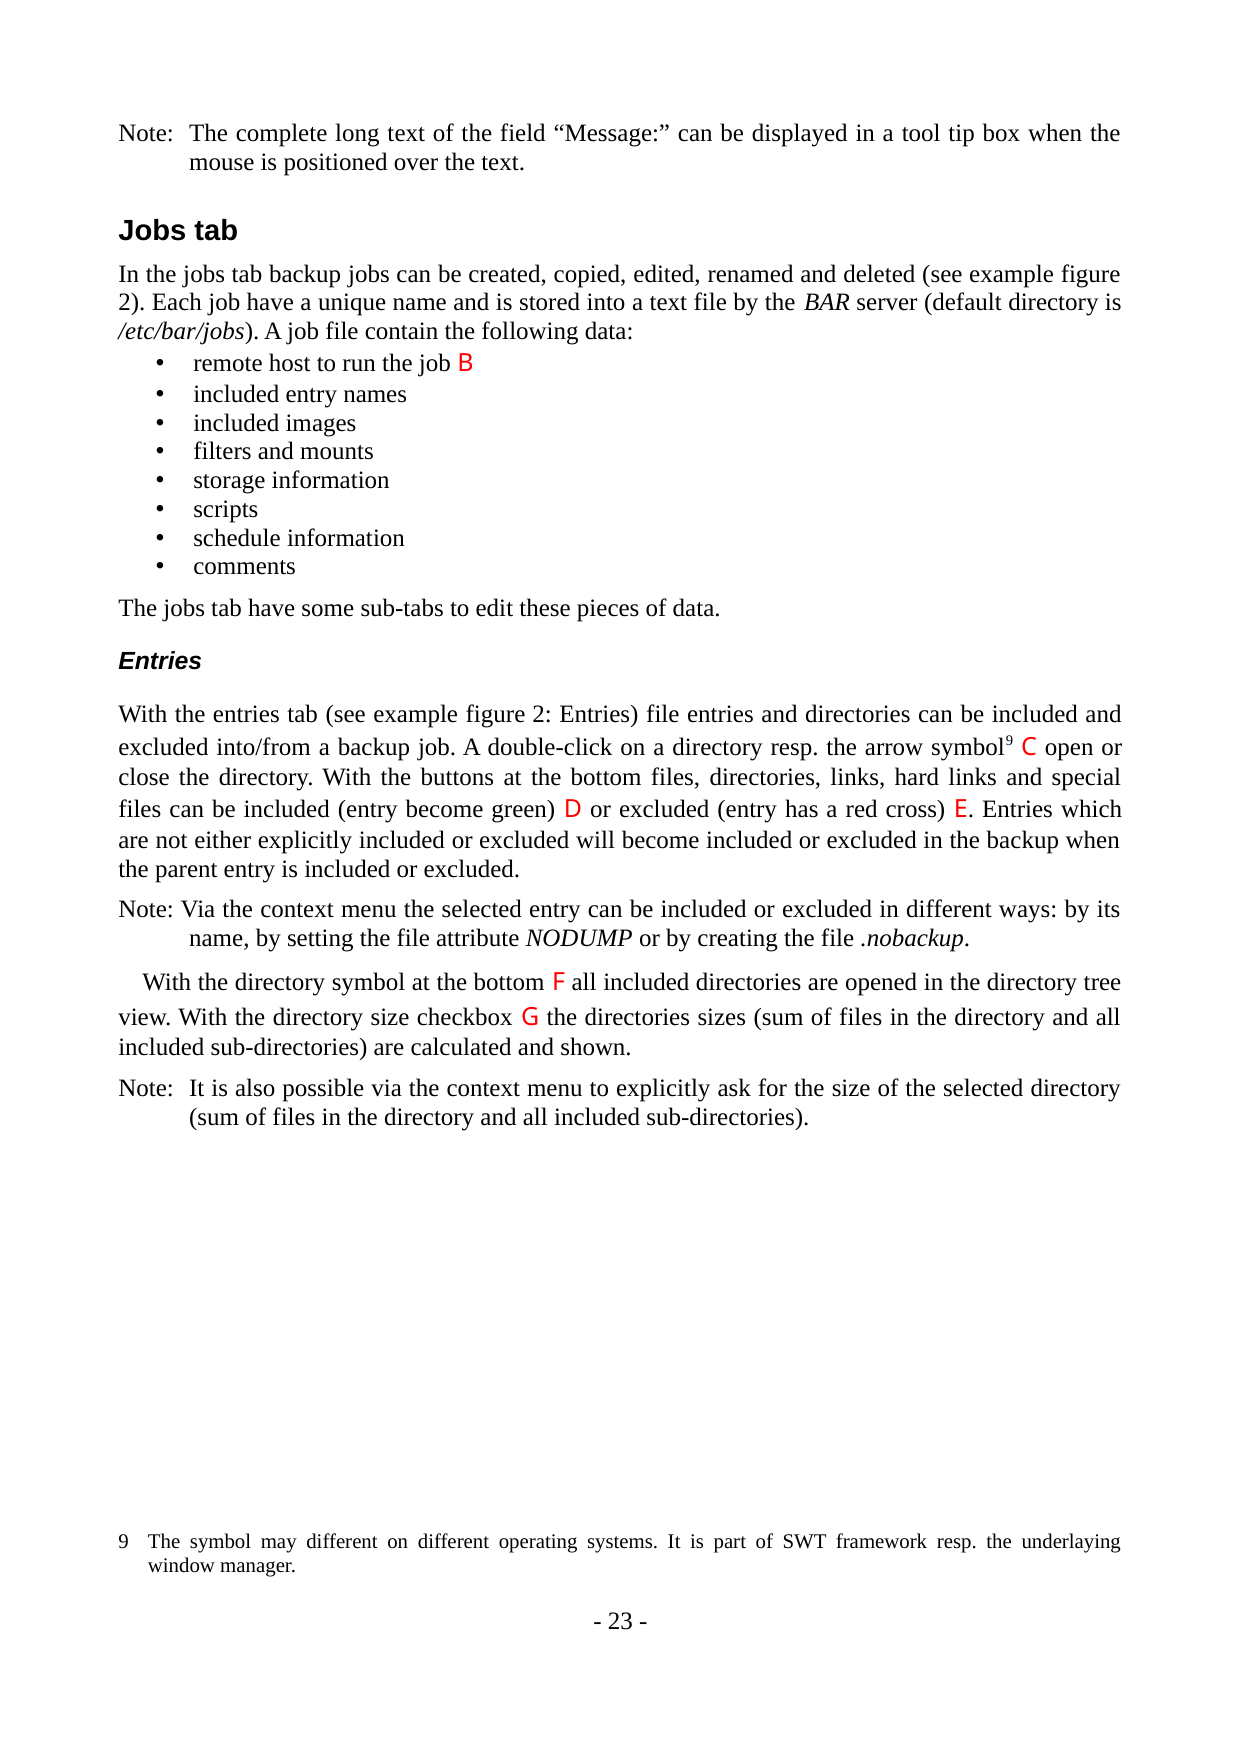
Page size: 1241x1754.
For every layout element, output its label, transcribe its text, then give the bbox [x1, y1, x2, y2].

list included entry names [156, 379, 1122, 408]
text With the entries tab (see example figure 2: Entries) file entries and directories can be included and excluded into/from a backup job. A double-click on a directory resp. the arrow symbol C open or close the directory. With the buttons at the bottom files, directories, links, hard links and special files can be included (entry become green) D or excluded (entry has a red cross) E. Entries which are not either explicitly included or excluded will become included or excluded in the backup when the parent entry is included or excluded. [118, 699, 1122, 883]
list scripts [156, 494, 1122, 523]
text The jobs tab have some sub-tabs to edit these pieces of data. [118, 593, 1122, 621]
list included images [156, 408, 1122, 436]
text Note: Via the context menu the selected entry can be included or excluded in different ways: by its name, by setting the file attribute NODUMP or by creating the file .nobackup. [118, 894, 1122, 952]
subtitle Entries [118, 646, 1122, 675]
subtitle Jobs tab [118, 213, 1122, 246]
list comments [156, 551, 1122, 580]
list filters and mounts [156, 436, 1122, 465]
text Note: The complete long text of the field “Message:” can be displayed in a tool tip box when the mouse is positioned over the text. [118, 118, 1122, 176]
list schedule information [156, 523, 1122, 551]
list remote host to run the job B [156, 345, 1122, 379]
text In the jobs tab backup jobs can be created, copied, edited, renamed and deleted (see example figure 2). Each job have a unique name and is stored into a text file by the BAR server (default directory is /etc/bar/jobs). A job file contain the following data: [118, 259, 1122, 345]
text The symbol may different on different operating systems. It is part of SWT framework resp. the underlaying window manager. [118, 1529, 1122, 1577]
text With the directory symbol at the bottom F all included directories are opened in the directory tree view. With the directory size checkbox G the directories sizes (sum of files in the directory and all included sub-directories) are calculated and shown. [118, 964, 1122, 1061]
text Note: It is also possible via the context menu to explicitly ask for the size of the selected directory (sum of files in the directory and all included sub-directories). [118, 1073, 1122, 1131]
list storage information [156, 465, 1122, 494]
